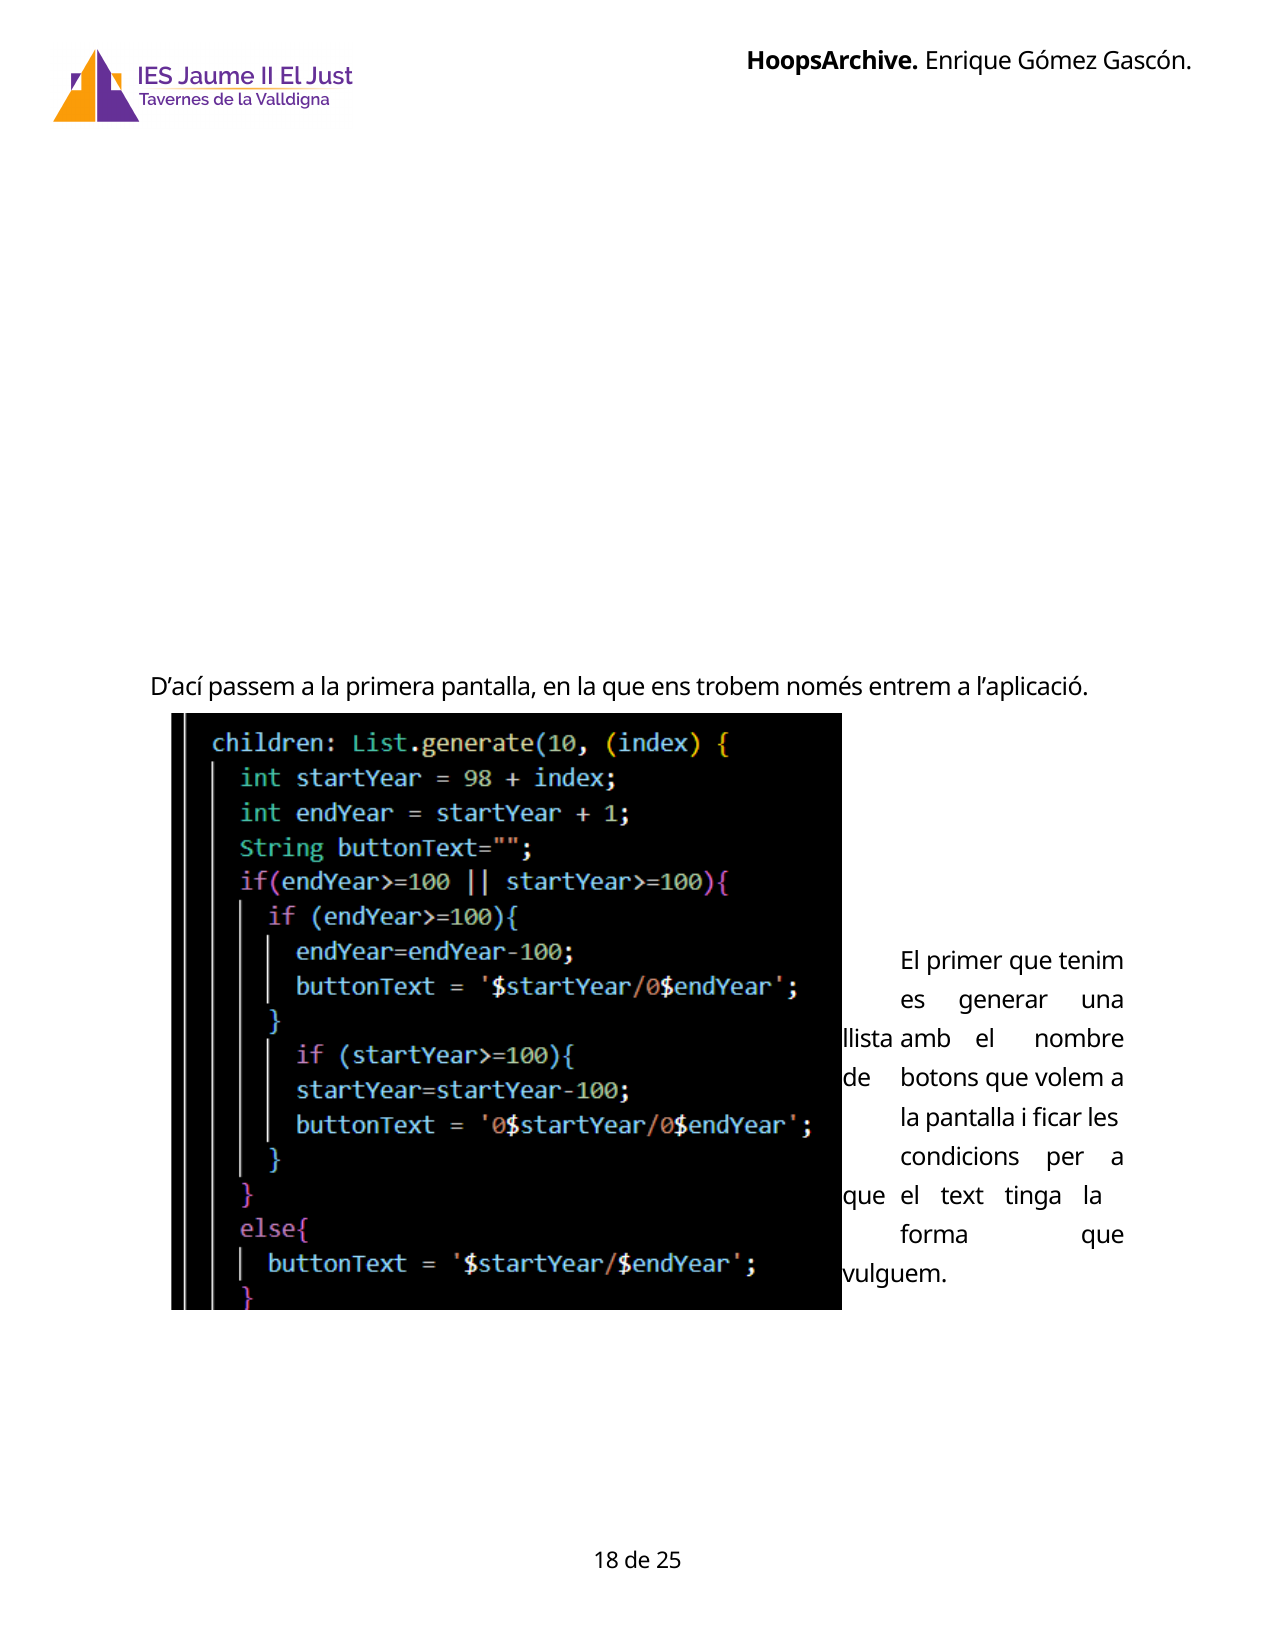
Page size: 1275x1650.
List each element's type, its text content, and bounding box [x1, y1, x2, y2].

text [150, 943, 171, 1290]
text D’ací passem a la primera pantalla, en la que ens trobem només entrem a l’aplicació. [150, 669, 1124, 703]
picture [49, 42, 353, 129]
picture [171, 713, 842, 1310]
text El primer que tenim es generar una llista amb el nombre de botons que volem a la pantalla i ficar les condicions per a que el text tinga la forma que vulguem. [842, 943, 1124, 1290]
